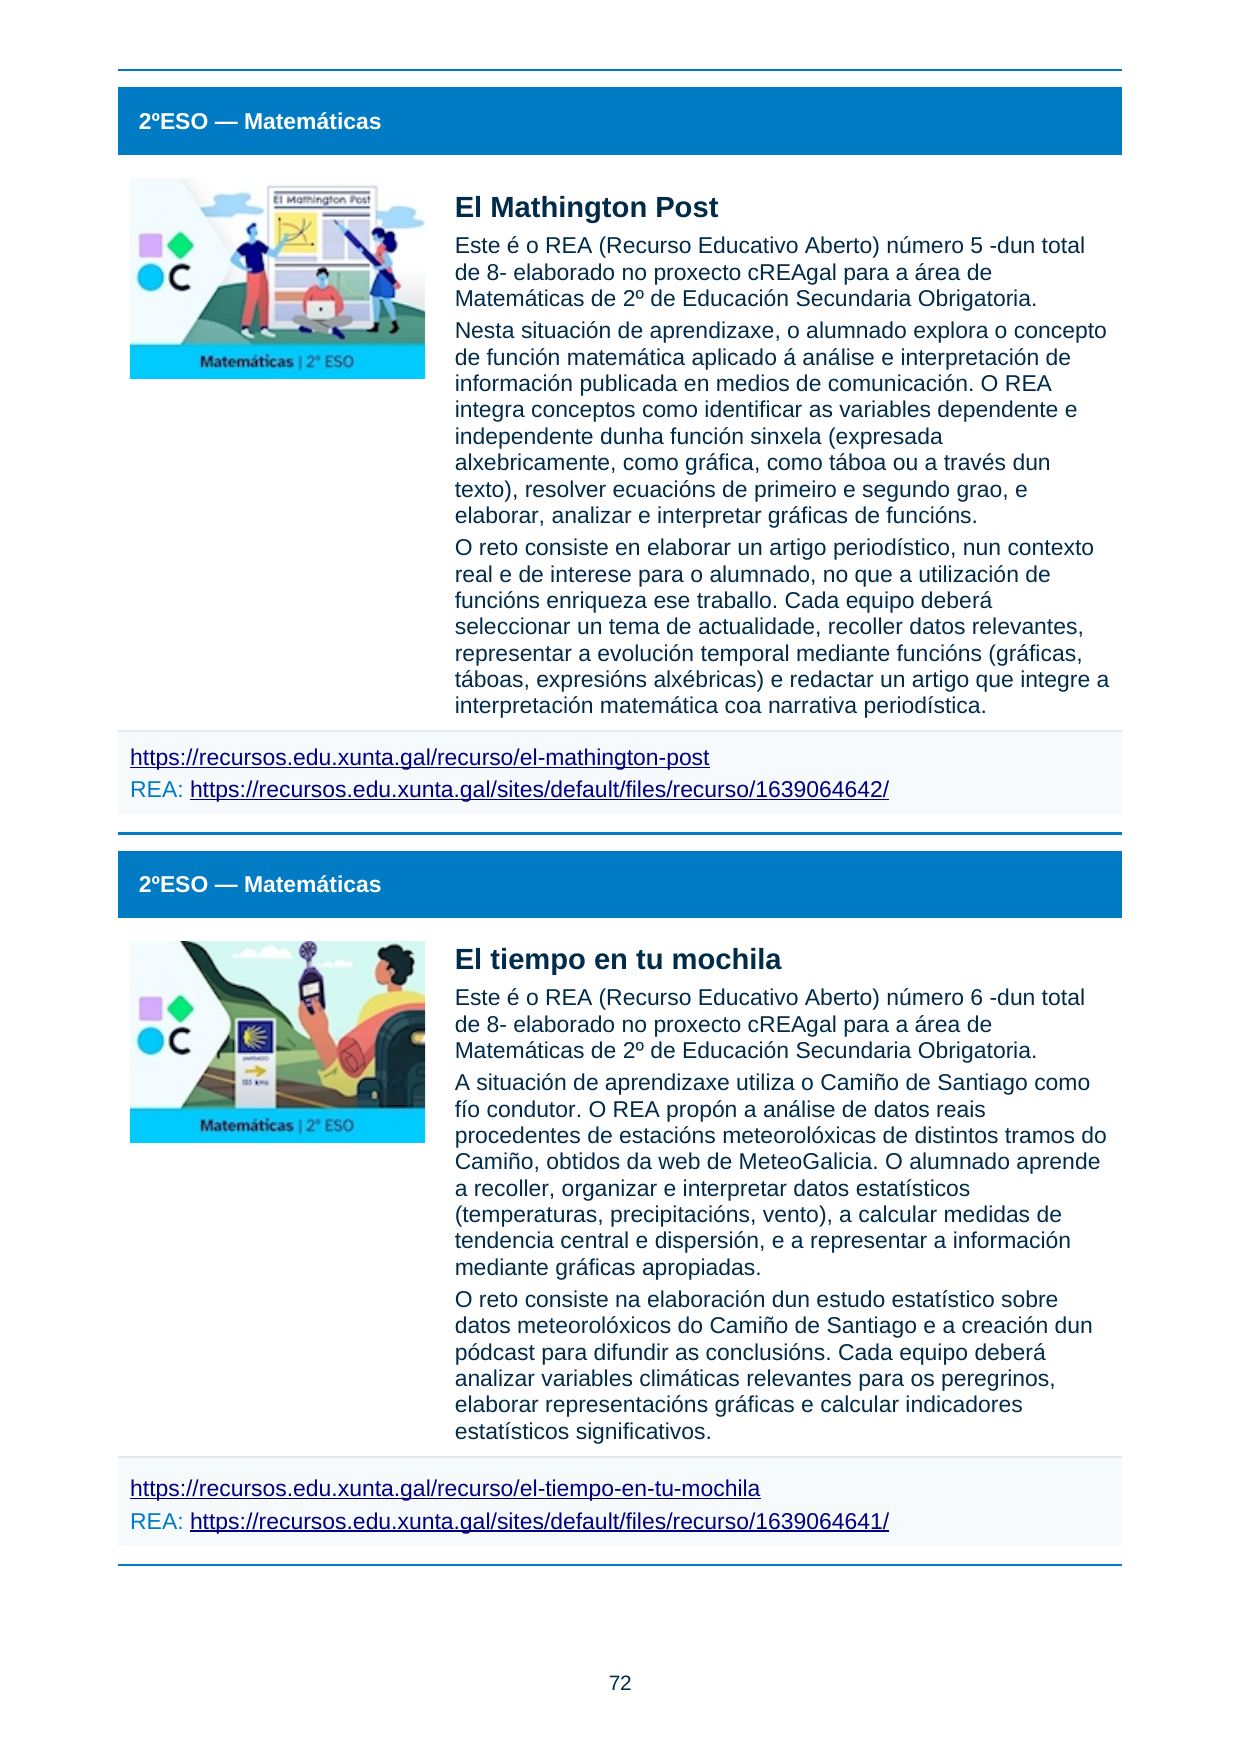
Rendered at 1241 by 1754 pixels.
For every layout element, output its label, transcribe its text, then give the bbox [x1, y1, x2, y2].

table_header 2ºESO — Matemáticas [118, 87, 1122, 155]
table_cell https://recursos.edu.xunta.gal/recurso/el-mathington-post REA: https://recursos.edu.xunta.gal/sites/default/files/recurso/1639064642/ [118, 732, 1122, 814]
table_header [118, 930, 443, 1456]
picture [200, 1120, 222, 1132]
table_header El Mathington Post Este é o REA (Recurso Educativo Aberto) número 5 -dun total de 8- elaborado no proxecto cREAgal para a área de Matemáticas de 2º de Educación Secundaria Obrigatoria. Nesta situación de aprendizaxe, o alumnado explora o concepto de función matemática aplicado á análise e interpretación de información publicada en medios de comunicación. O REA integra conceptos como identificar as variables dependente e independente dunha función sinxela (expresada alxebricamente, como gráfica, como táboa ou a través dun texto), resolver ecuacións de primeiro e segundo grao, e elaborar, analizar e interpretar gráficas de funcións. O reto consiste en elaborar un artigo periodístico, nun contexto real e de interese para o alumnado, no que a utilización de funcións enriqueza ese traballo. Cada equipo deberá seleccionar un tema de actualidade, recoller datos relevantes, representar a evolución temporal mediante funcións (gráficas, táboas, expresións alxébricas) e redactar un artigo que integre a interpretación matemática coa narrativa periodística. [443, 166, 1122, 730]
table_header El tiempo en tu mochila Este é o REA (Recurso Educativo Aberto) número 6 -dun total de 8- elaborado no proxecto cREAgal para a área de Matemáticas de 2º de Educación Secundaria Obrigatoria. A situación de aprendizaxe utiliza o Camiño de Santiago como fío condutor. O REA propón a análise de datos reais procedentes de estacións meteorolóxicas de distintos tramos do Camiño, obtidos da web de MeteoGalicia. O alumnado aprende a recoller, organizar e interpretar datos estatísticos (temperaturas, precipitacións, vento), a calcular medidas de tendencia central e dispersión, e a representar a información mediante gráficas apropiadas. O reto consiste na elaboración dun estudo estatístico sobre datos meteorolóxicos do Camiño de Santiago e a creación dun pódcast para difundir as conclusións. Cada equipo deberá analizar variables climáticas relevantes para os peregrinos, elaborar representacións gráficas e calcular indicadores estatísticos significativos. [443, 930, 1122, 1456]
table_header 2ºESO — Matemáticas [118, 851, 1122, 918]
picture [329, 1123, 339, 1128]
picture [268, 1121, 282, 1132]
picture [129, 178, 426, 347]
table_header [118, 166, 443, 730]
picture [285, 358, 294, 368]
picture [225, 1120, 265, 1132]
picture [129, 941, 426, 1111]
table_cell https://recursos.edu.xunta.gal/recurso/el-tiempo-en-tu-mochila REA: https://recursos.edu.xunta.gal/sites/default/files/recurso/1639064641/ [118, 1458, 1122, 1546]
picture [200, 356, 265, 368]
picture [285, 1122, 294, 1132]
picture [268, 357, 282, 368]
picture [329, 359, 344, 367]
